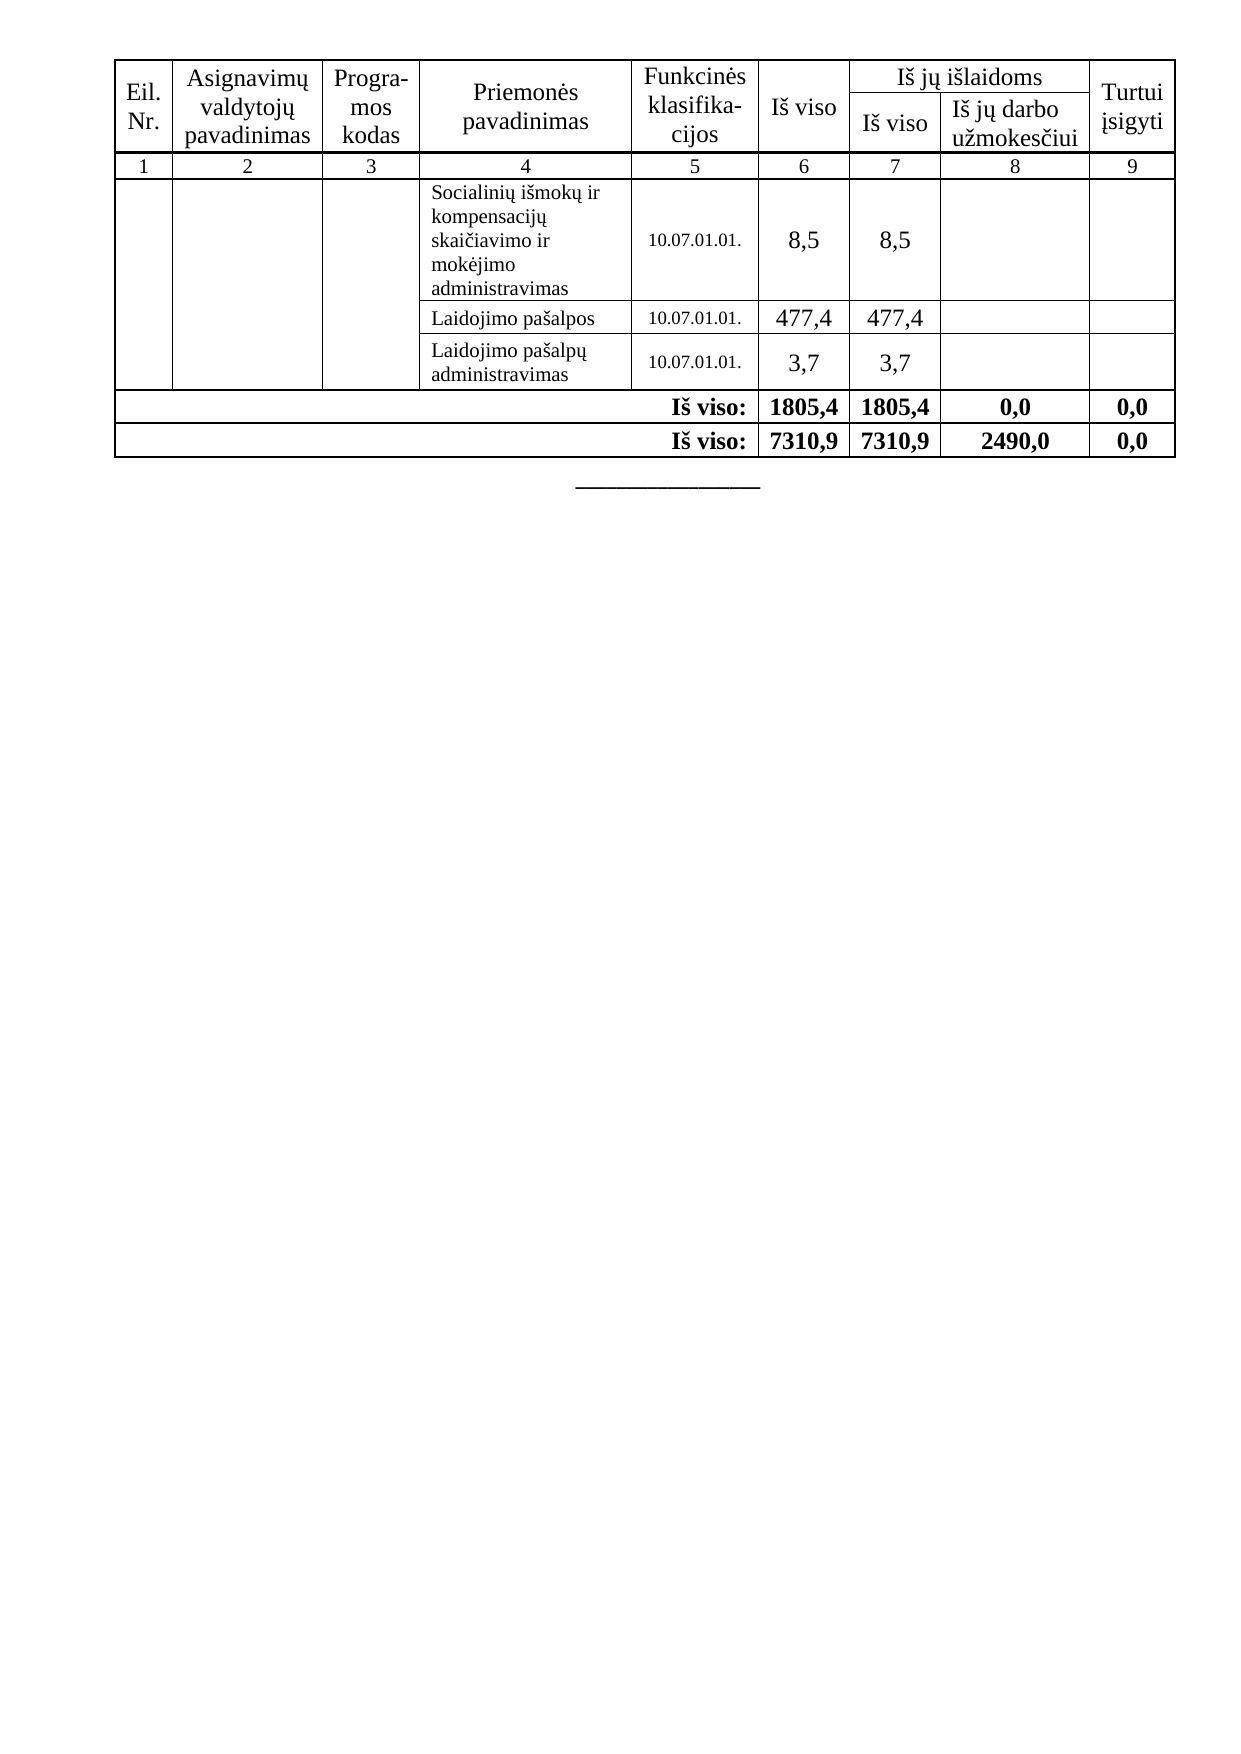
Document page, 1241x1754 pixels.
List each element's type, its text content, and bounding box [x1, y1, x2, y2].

table_cell 1805,4 [759, 391, 849, 422]
table_cell [116, 180, 172, 389]
table_cell Iš viso [850, 93, 940, 151]
table_cell 7 [850, 154, 940, 178]
table_cell [1090, 334, 1174, 389]
table_cell 8,5 [850, 180, 940, 300]
table_cell 477,4 [850, 301, 940, 333]
table_cell 3,7 [759, 334, 849, 389]
table_cell 2 [173, 154, 322, 178]
table_cell Iš jų darbo užmokesčiui [941, 93, 1089, 151]
table_cell 2490,0 [941, 424, 1089, 456]
table_cell 8 [941, 154, 1089, 178]
table_cell 3 [323, 154, 419, 178]
table_cell Laidojimo pašalpos [420, 301, 631, 333]
table_cell Iš viso: [116, 391, 758, 422]
table_cell [941, 180, 1089, 300]
table_cell 0,0 [941, 391, 1089, 422]
table_header Turtui įsigyti [1090, 61, 1174, 151]
table_header Iš viso [759, 61, 849, 151]
table_cell 6 [759, 154, 849, 178]
table_cell 0,0 [1090, 391, 1174, 422]
table_cell 3,7 [850, 334, 940, 389]
table_header Iš jų išlaidoms [850, 61, 1089, 92]
table_cell Socialinių išmokų ir kompensacijų skaičiavimo ir mokėjimo administravimas [420, 180, 631, 300]
table_cell [1090, 180, 1174, 300]
table_cell 10.07.01.01. [632, 334, 758, 389]
table_cell [941, 301, 1089, 333]
table_header Funkcinės klasifika-cijos kodas [632, 61, 758, 151]
table_header Eil. Nr. [116, 61, 172, 151]
table_cell 9 [1090, 154, 1174, 178]
table_cell 7310,9 [850, 424, 940, 456]
table_cell 10.07.01.01. [632, 301, 758, 333]
table_cell 4 [420, 154, 631, 178]
table_header Asignavimų valdytojų pavadinimas [173, 61, 322, 151]
table_cell 477,4 [759, 301, 849, 333]
table_cell 1805,4 [850, 391, 940, 422]
table_cell 8,5 [759, 180, 849, 300]
table_cell 1 [116, 154, 172, 178]
table_cell 10.07.01.01. [632, 180, 758, 300]
table_cell [173, 180, 322, 389]
table_cell [941, 334, 1089, 389]
table_cell [323, 180, 419, 389]
table_cell [1090, 301, 1174, 333]
text __________________ [148, 458, 1181, 492]
table_header Progra-mos kodas [323, 61, 419, 151]
table_cell 7310,9 [759, 424, 849, 456]
table_cell Laidojimo pašalpų administravimas [420, 334, 631, 389]
table_cell 5 [632, 154, 758, 178]
table_cell Iš viso: [116, 424, 758, 456]
table_header Priemonės pavadinimas [420, 61, 631, 151]
table_cell 0,0 [1090, 424, 1174, 456]
